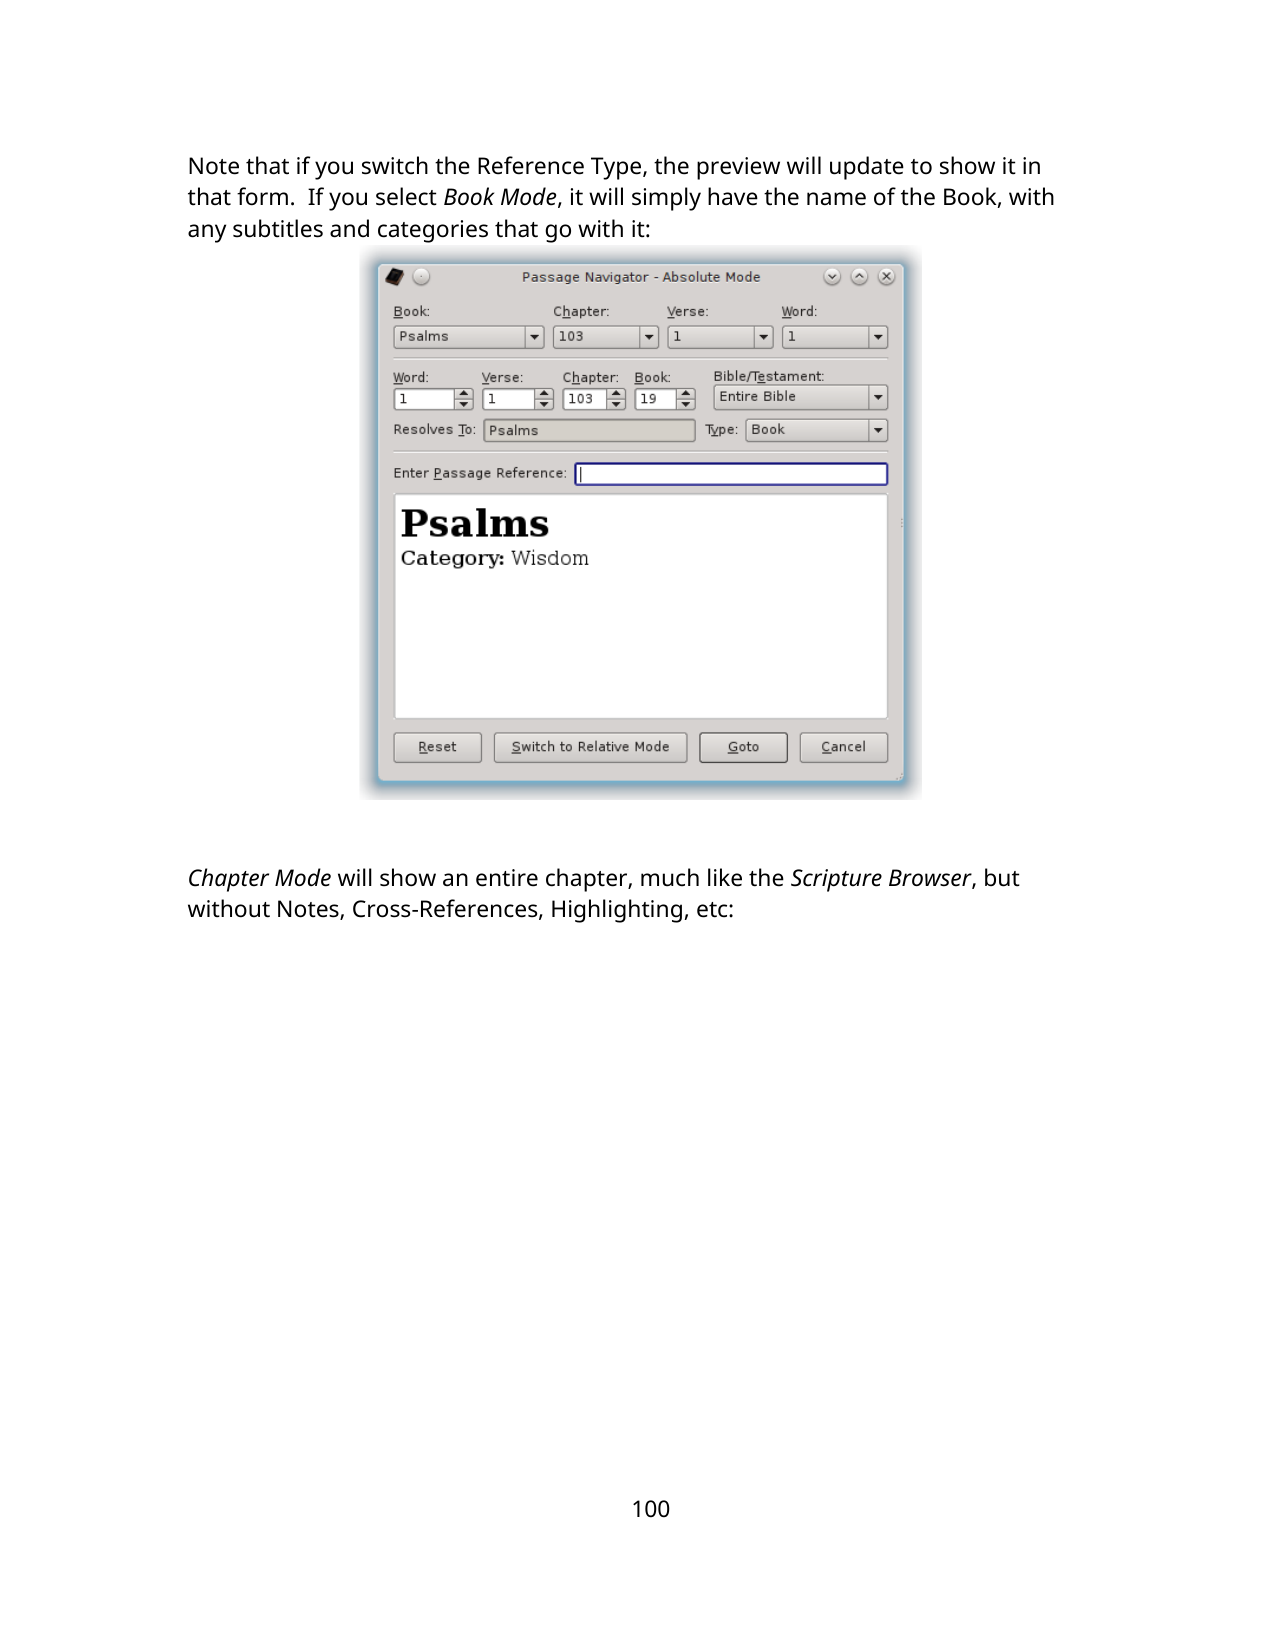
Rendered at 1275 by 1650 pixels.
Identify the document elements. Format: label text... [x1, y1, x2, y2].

text Chapter Mode will show an entire chapter, much like the Scripture Browser, but without Notes, Cross-References, Highlighting, etc: [187, 862, 1087, 924]
text Note that if you switch the Reference Type, the preview will update to show it in that form. If you select Book Mode, it will simply have the name of the Book, with any subtitles and categories that go with it: [187, 150, 1087, 244]
picture [359, 245, 922, 800]
